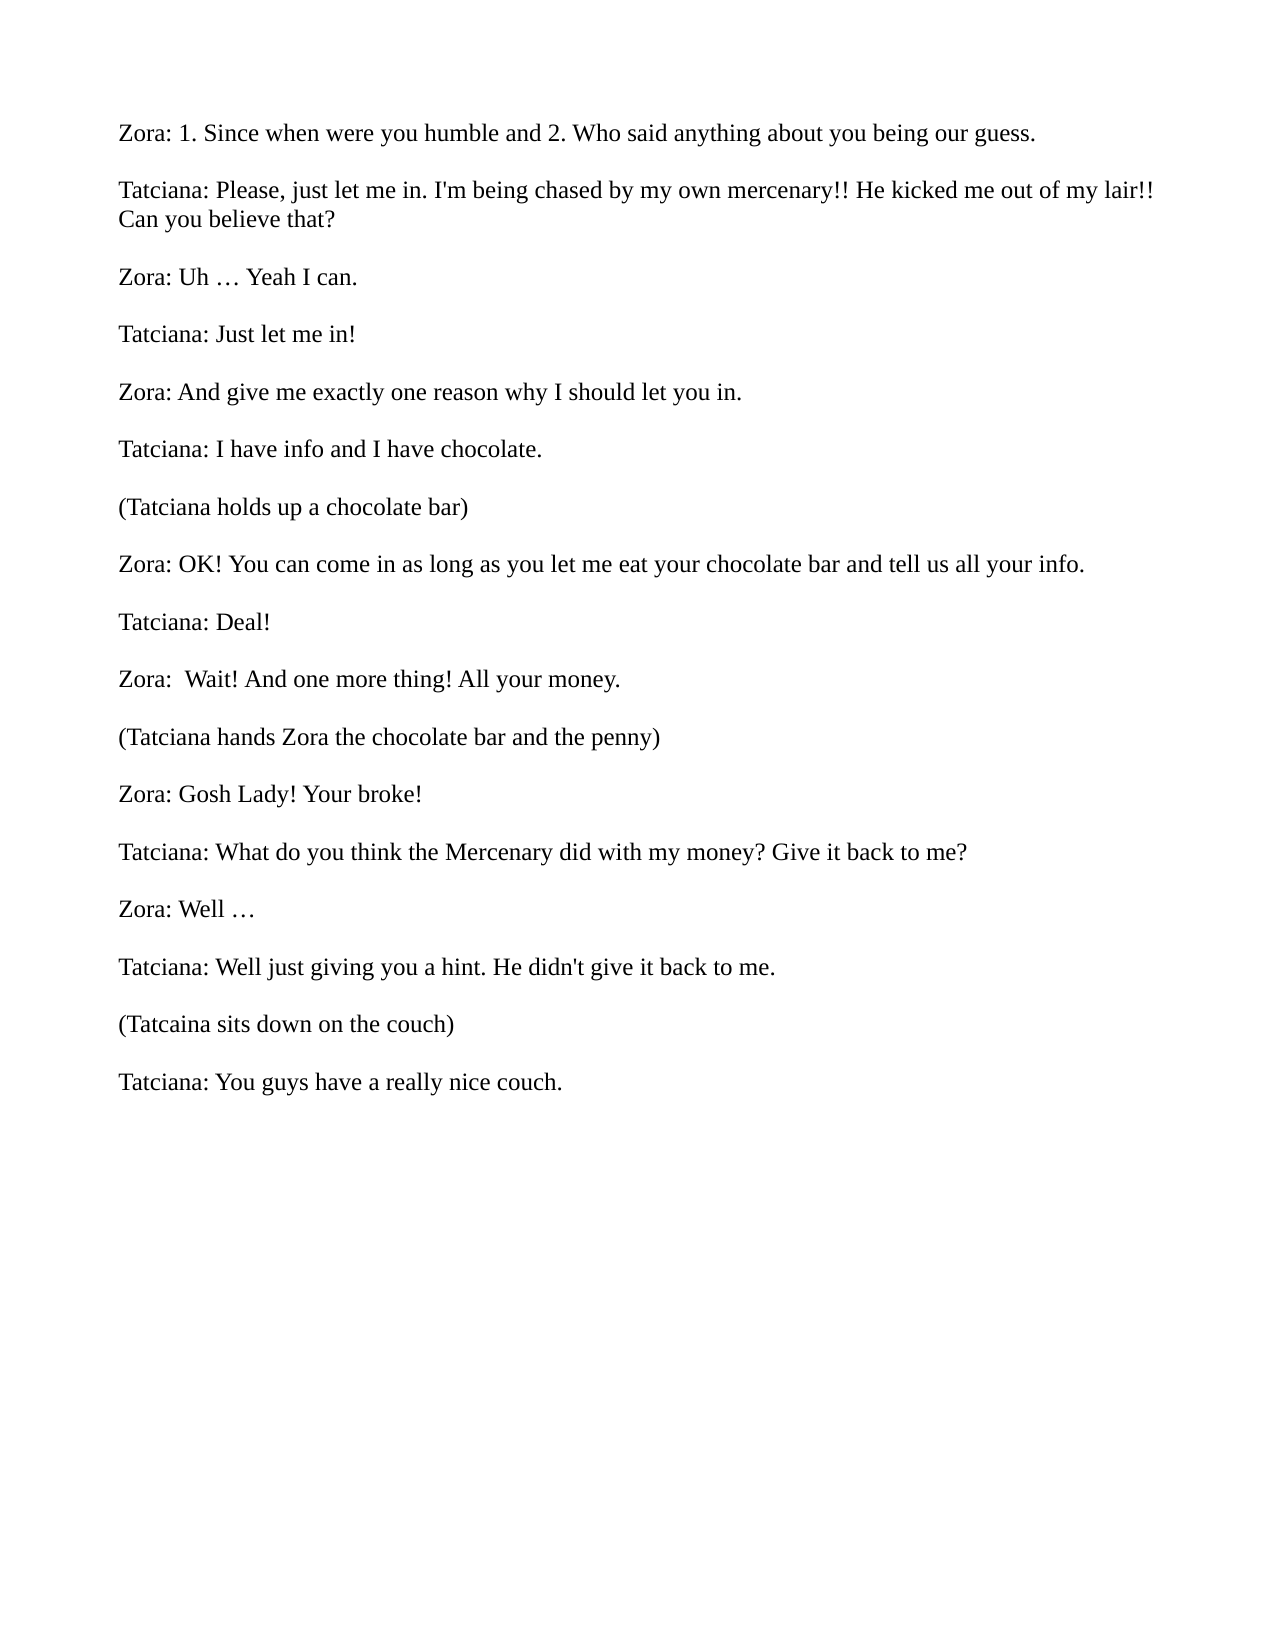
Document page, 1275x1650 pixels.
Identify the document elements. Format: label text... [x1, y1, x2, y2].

text Tatciana: What do you think the Mercenary did with my money? Give it back to me? [118, 837, 1157, 866]
text Zora: 1. Since when were you humble and 2. Who said anything about you being our guess. [118, 118, 1157, 147]
text Zora: Wait! And one more thing! All your money. [118, 664, 1157, 693]
text (Tatcaina sits down on the couch) [118, 1009, 1157, 1038]
text Tatciana: Well just giving you a hint. He didn't give it back to me. [118, 952, 1157, 981]
text Zora: Gosh Lady! Your broke! [118, 779, 1157, 808]
text Tatciana: You guys have a really nice couch. [118, 1067, 1157, 1096]
text Zora: Well … [118, 894, 1157, 923]
text Zora: And give me exactly one reason why I should let you in. [118, 377, 1157, 406]
text Tatciana: I have info and I have chocolate. [118, 434, 1157, 463]
text (Tatciana holds up a chocolate bar) [118, 492, 1157, 521]
text Tatciana: Deal! [118, 607, 1157, 636]
text Zora: Uh … Yeah I can. [118, 262, 1157, 291]
text Tatciana: Please, just let me in. I'm being chased by my own mercenary!! He kicked me out of my lair!! Can you believe that? [118, 176, 1157, 233]
text Zora: OK! You can come in as long as you let me eat your chocolate bar and tell us all your info. [118, 549, 1157, 578]
text Tatciana: Just let me in! [118, 319, 1157, 348]
text (Tatciana hands Zora the chocolate bar and the penny) [118, 722, 1157, 751]
